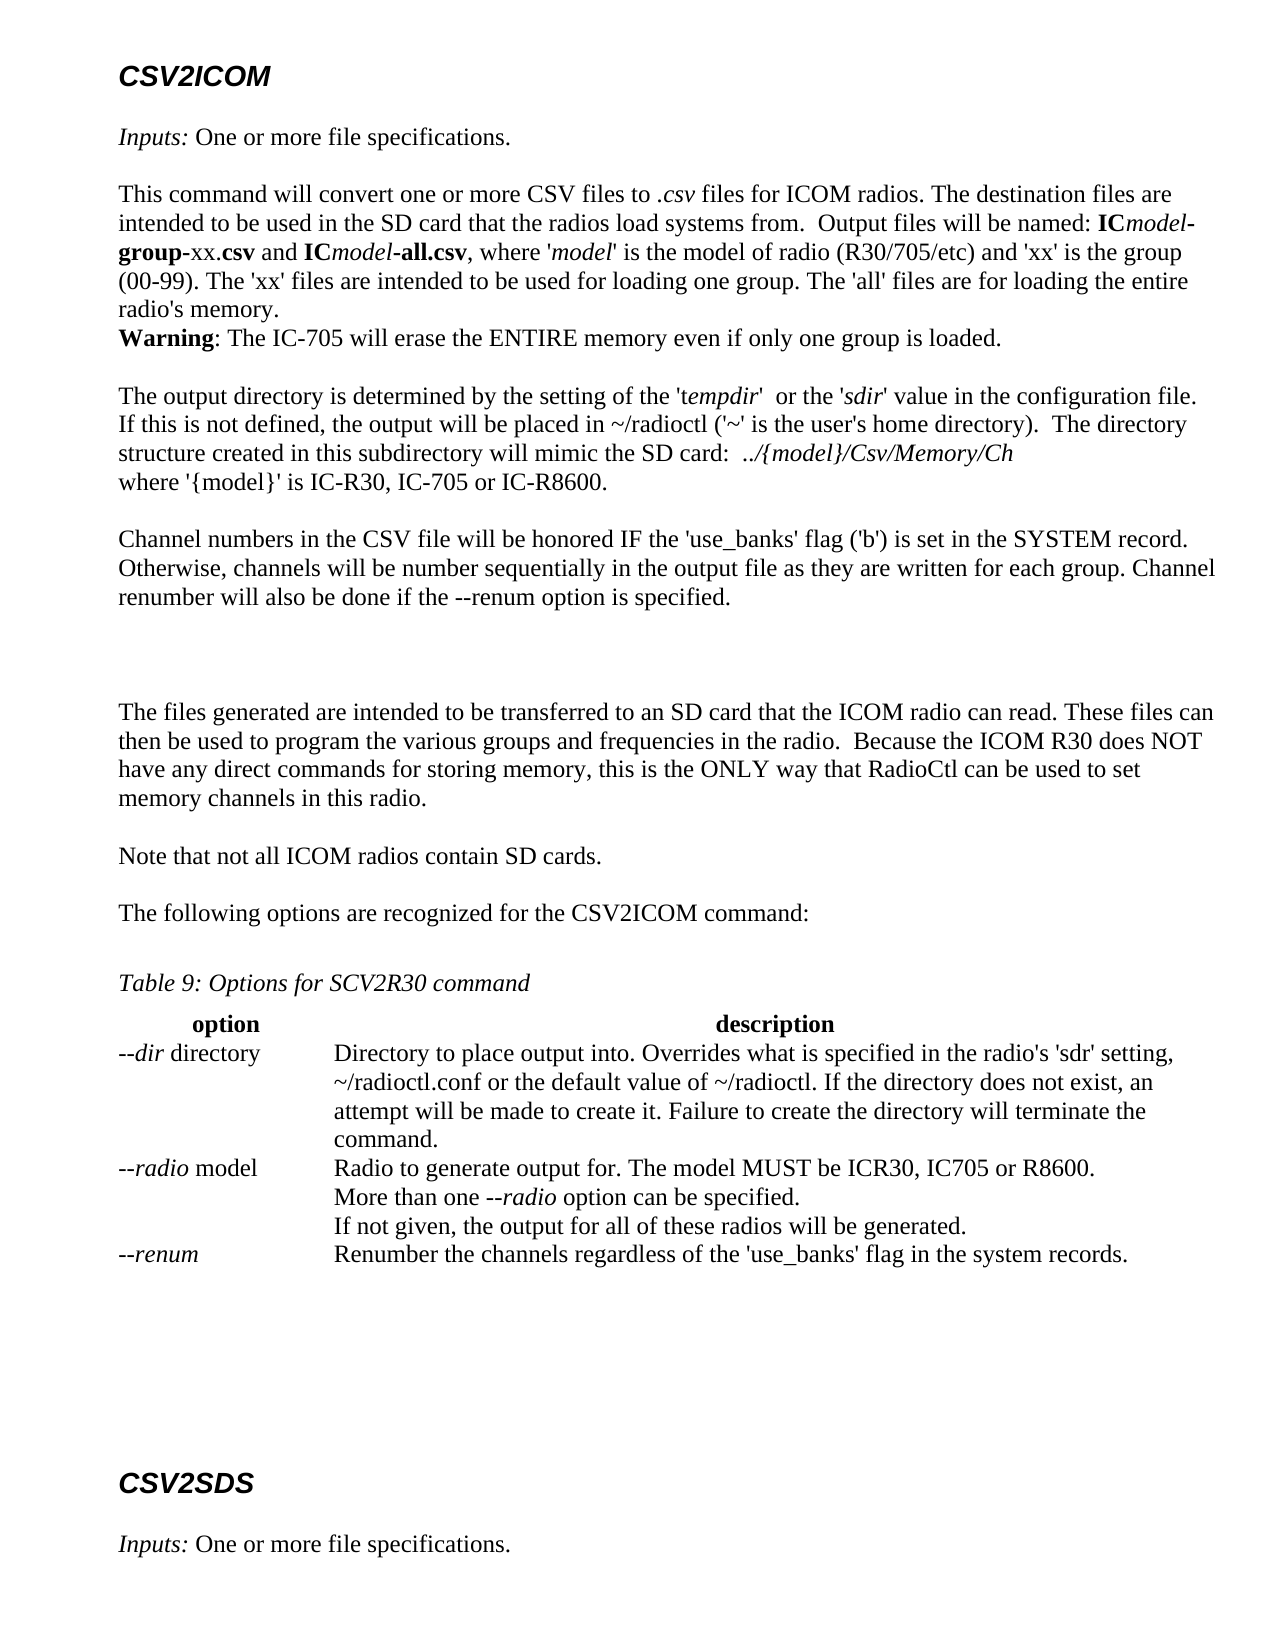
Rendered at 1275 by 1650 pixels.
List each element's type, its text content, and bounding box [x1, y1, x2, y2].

text This command will convert one or more CSV files to .csv files for ICOM radios. The destination files are intended to be used in the SD card that the radios load systems from. Output files will be named: ICmodel-group-xx.csv and ICmodel-all.csv, where 'model' is the model of radio (R30/705/etc) and 'xx' is the group (00-99). The 'xx' files are intended to be used for loading one group. The 'all' files are for loading the entire radio's memory. [118, 179, 1216, 323]
table_cell --renum [118, 1240, 334, 1268]
text The output directory is determined by the setting of the 'tempdir' or the 'sdir' value in the configuration file. If this is not defined, the output will be placed in ~/radioctl ('~' is the user's home directory). The directory structure created in this subdirectory will mimic the SD card: ../{model}/Csv/Memory/Ch [118, 381, 1216, 467]
subtitle CSV2SDS [118, 1466, 1216, 1499]
table_cell Renumber the channels regardless of the 'use_banks' flag in the system records. [334, 1240, 1217, 1268]
text The files generated are intended to be transferred to an SD card that the ICOM radio can read. These files can then be used to program the various groups and frequencies in the radio. Because the ICOM R30 does NOT have any direct commands for storing memory, this is the ONLY way that RadioCtl can be used to set memory channels in this radio. [118, 697, 1216, 812]
table_cell --dir directory [118, 1038, 334, 1153]
text Note that not all ICOM radios contain SD cards. [118, 841, 1216, 869]
table_cell --radio model [118, 1153, 334, 1239]
text where '{model}' is IC-R30, IC-705 or IC-R8600. [118, 467, 1216, 496]
text Table 9: Options for SCV2R30 command [118, 968, 1216, 997]
text Warning: The IC-705 will erase the ENTIRE memory even if only one group is loaded. [118, 323, 1216, 352]
table_cell Radio to generate output for. The model MUST be ICR30, IC705 or R8600. More than one --radio option can be specified. If not given, the output for all of these radios will be generated. [334, 1153, 1217, 1239]
subtitle CSV2ICOM [118, 59, 1216, 93]
table_header option [118, 1010, 334, 1038]
text Channel numbers in the CSV file will be honored IF the 'use_banks' flag ('b') is set in the SYSTEM record. Otherwise, channels will be number sequentially in the output file as they are written for each group. Channel renumber will also be done if the --renum option is specified. [118, 524, 1216, 611]
table_header description [334, 1010, 1217, 1038]
text Inputs: One or more file specifications. [118, 122, 1216, 151]
text The following options are recognized for the CSV2ICOM command: [118, 898, 1216, 927]
text Inputs: One or more file specifications. [118, 1529, 1216, 1558]
table_cell Directory to place output into. Overrides what is specified in the radio's 'sdr' setting, ~/radioctl.conf or the default value of ~/radioctl. If the directory does not exist, an attempt will be made to create it. Failure to create the directory will terminate the command. [334, 1038, 1217, 1153]
